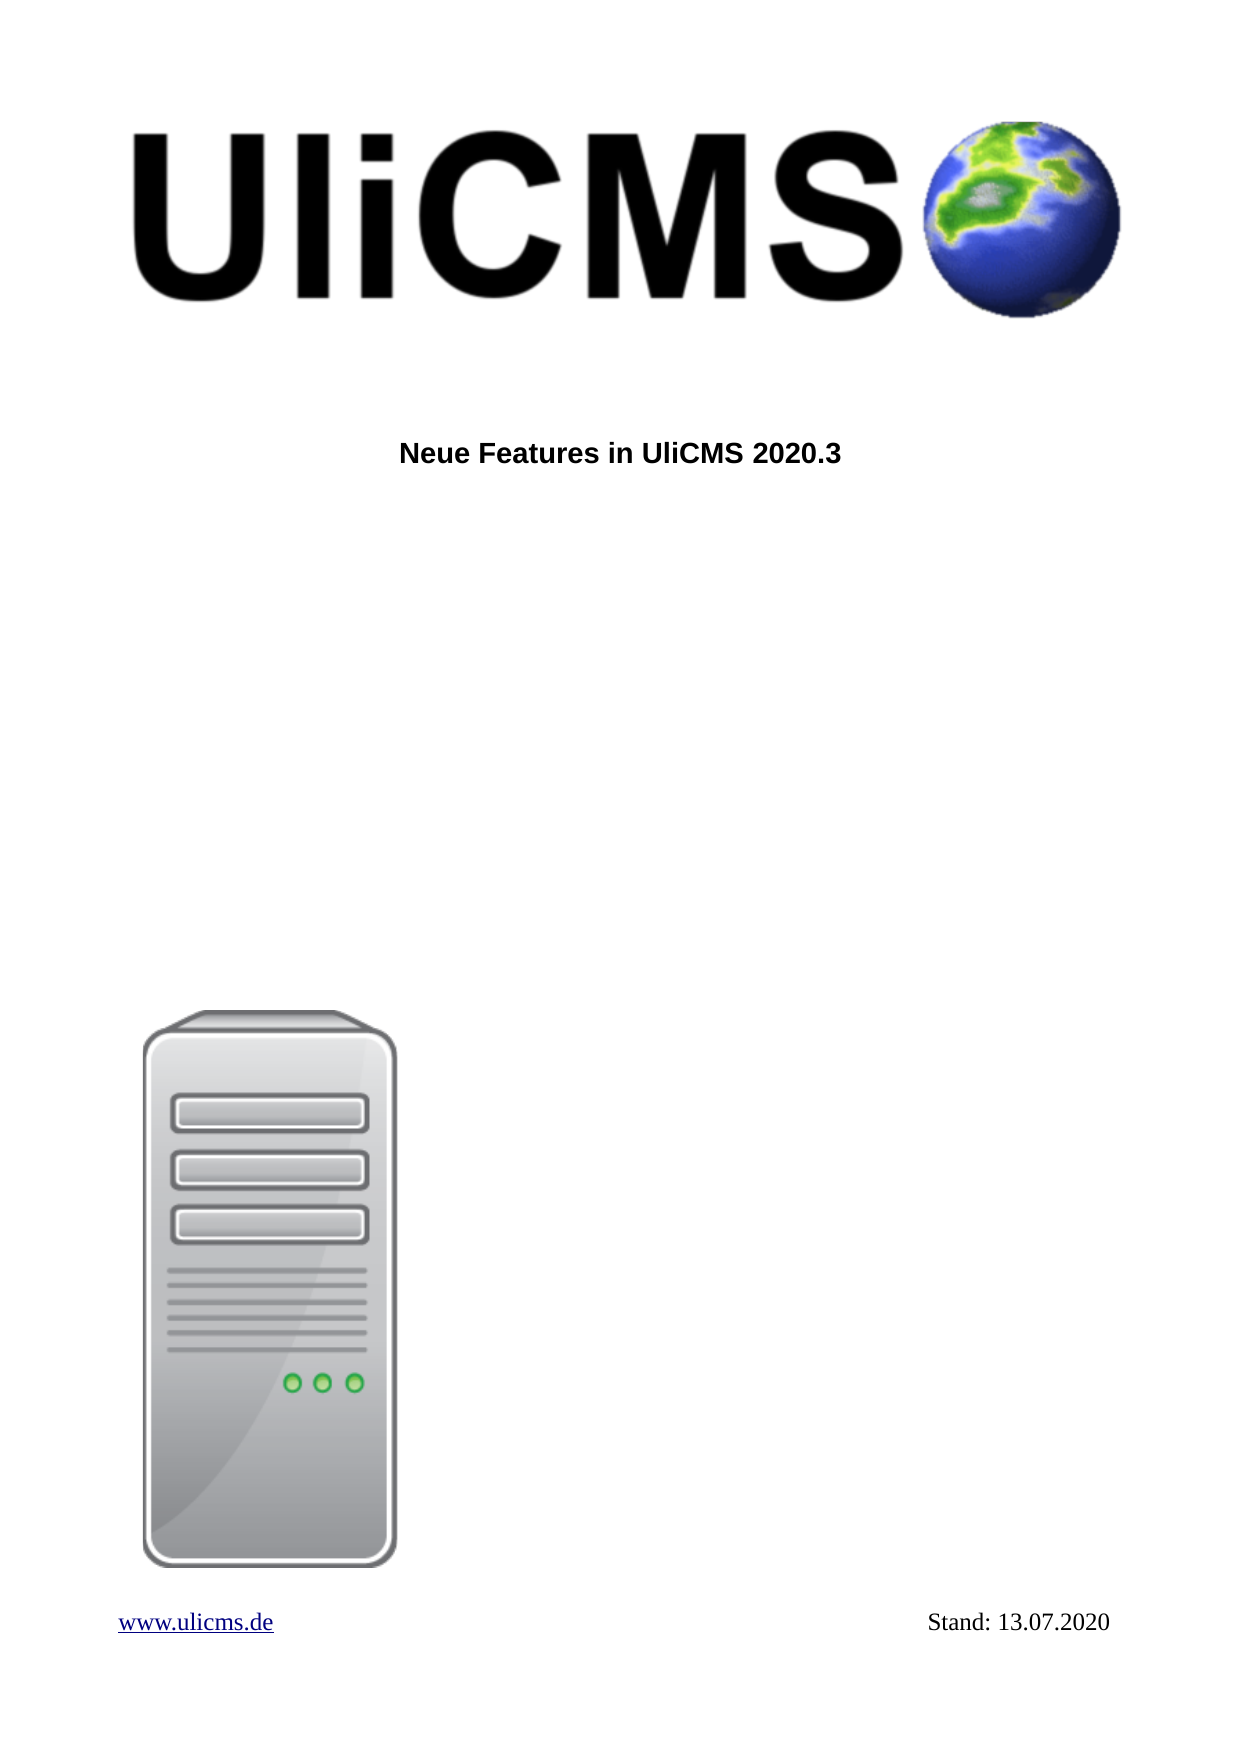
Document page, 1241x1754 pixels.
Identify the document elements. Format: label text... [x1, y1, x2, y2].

picture [118, 118, 1123, 326]
subtitle Neue Features in UliCMS 2020.3 [118, 436, 1122, 470]
picture [142, 1010, 398, 1568]
